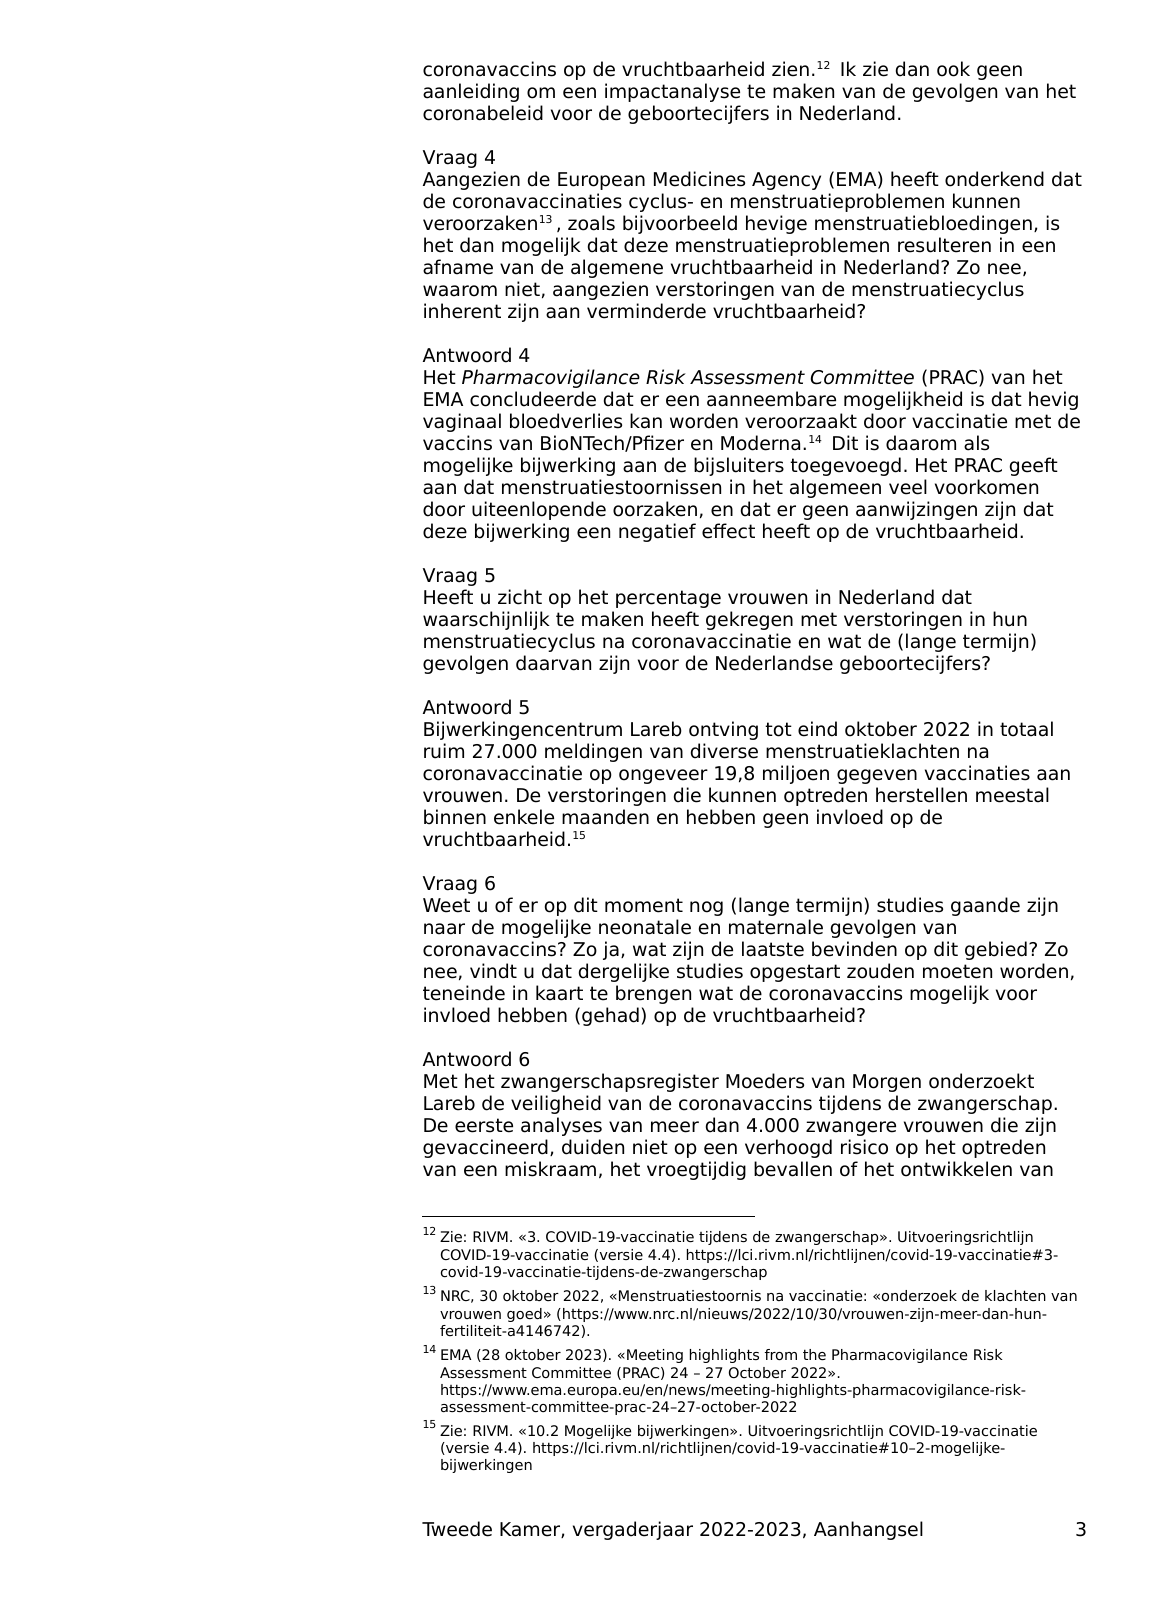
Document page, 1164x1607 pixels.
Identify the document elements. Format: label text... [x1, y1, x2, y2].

text coronavaccins op de vruchtbaarheid zien. Ik zie dan ook geen aanleiding om een impactanalyse te maken van de gevolgen van het coronabeleid voor de geboortecijfers in Nederland. [422, 59, 1087, 125]
text Met het zwangerschapsregister Moeders van Morgen onderzoekt Lareb de veiligheid van de coronavaccins tijdens de zwangerschap. De eerste analyses van meer dan 4.000 zwangere vrouwen die zijn gevaccineerd, duiden niet op een verhoogd risico op het optreden van een miskraam, het vroegtijdig bevallen of het ontwikkelen van [422, 1071, 1087, 1181]
text Heeft u zicht op het percentage vrouwen in Nederland dat waarschijnlijk te maken heeft gekregen met verstoringen in hun menstruatiecyclus na coronavaccinatie en wat de (lange termijn) gevolgen daarvan zijn voor de Nederlandse geboortecijfers? [422, 587, 1087, 675]
text Zie: RIVM. «3. COVID-19-vaccinatie tijdens de zwangerschap». Uitvoeringsrichtlijn COVID-19-vaccinatie (versie 4.4). https://lci.rivm.nl/richtlijnen/covid-19-vaccinatie#3-covid-19-vaccinatie-tijdens-de-zwangerschap [422, 1225, 1087, 1281]
text NRC, 30 oktober 2022, «Menstruatiestoornis na vaccinatie: «onderzoek de klachten van vrouwen goed» (https://www.nrc.nl/nieuws/2022/10/30/vrouwen-zijn-meer-dan-hun-fertiliteit-a4146742). [422, 1284, 1087, 1340]
text Vraag 6 [422, 873, 1087, 895]
text Antwoord 5 [422, 697, 1087, 719]
text Vraag 4 [422, 147, 1087, 169]
text Antwoord 6 [422, 1049, 1087, 1071]
text Antwoord 4 [422, 345, 1087, 367]
text EMA (28 oktober 2023). «Meeting highlights from the Pharmacovigilance Risk Assessment Committee (PRAC) 24 – 27 October 2022». https://www.ema.europa.eu/en/news/meeting-highlights-pharmacovigilance-risk-assessment-committee-prac-24–27-october-2022 [422, 1343, 1087, 1416]
text Vraag 5 [422, 565, 1087, 587]
text Zie: RIVM. «10.2 Mogelijke bijwerkingen». Uitvoeringsrichtlijn COVID-19-vaccinatie (versie 4.4). https://lci.rivm.nl/richtlijnen/covid-19-vaccinatie#10–2-mogelijke-bijwerkingen [422, 1418, 1087, 1474]
text Aangezien de European Medicines Agency (EMA) heeft onderkend dat de coronavaccinaties cyclus- en menstruatieproblemen kunnen veroorzaken, zoals bijvoorbeeld hevige menstruatiebloedingen, is het dan mogelijk dat deze menstruatieproblemen resulteren in een afname van de algemene vruchtbaarheid in Nederland? Zo nee, waarom niet, aangezien verstoringen van de menstruatiecyclus inherent zijn aan verminderde vruchtbaarheid? [422, 169, 1087, 323]
text Het Pharmacovigilance Risk Assessment Committee (PRAC) van het EMA concludeerde dat er een aanneembare mogelijkheid is dat hevig vaginaal bloedverlies kan worden veroorzaakt door vaccinatie met de vaccins van BioNTech/Pfizer en Moderna. Dit is daarom als mogelijke bijwerking aan de bijsluiters toegevoegd. Het PRAC geeft aan dat menstruatiestoornissen in het algemeen veel voorkomen door uiteenlopende oorzaken, en dat er geen aanwijzingen zijn dat deze bijwerking een negatief effect heeft op de vruchtbaarheid. [422, 367, 1087, 543]
text Weet u of er op dit moment nog (lange termijn) studies gaande zijn naar de mogelijke neonatale en maternale gevolgen van coronavaccins? Zo ja, wat zijn de laatste bevinden op dit gebied? Zo nee, vindt u dat dergelijke studies opgestart zouden moeten worden, teneinde in kaart te brengen wat de coronavaccins mogelijk voor invloed hebben (gehad) op de vruchtbaarheid? [422, 895, 1087, 1027]
text Bijwerkingencentrum Lareb ontving tot eind oktober 2022 in totaal ruim 27.000 meldingen van diverse menstruatieklachten na coronavaccinatie op ongeveer 19,8 miljoen gegeven vaccinaties aan vrouwen. De verstoringen die kunnen optreden herstellen meestal binnen enkele maanden en hebben geen invloed op de vruchtbaarheid. [422, 719, 1087, 851]
